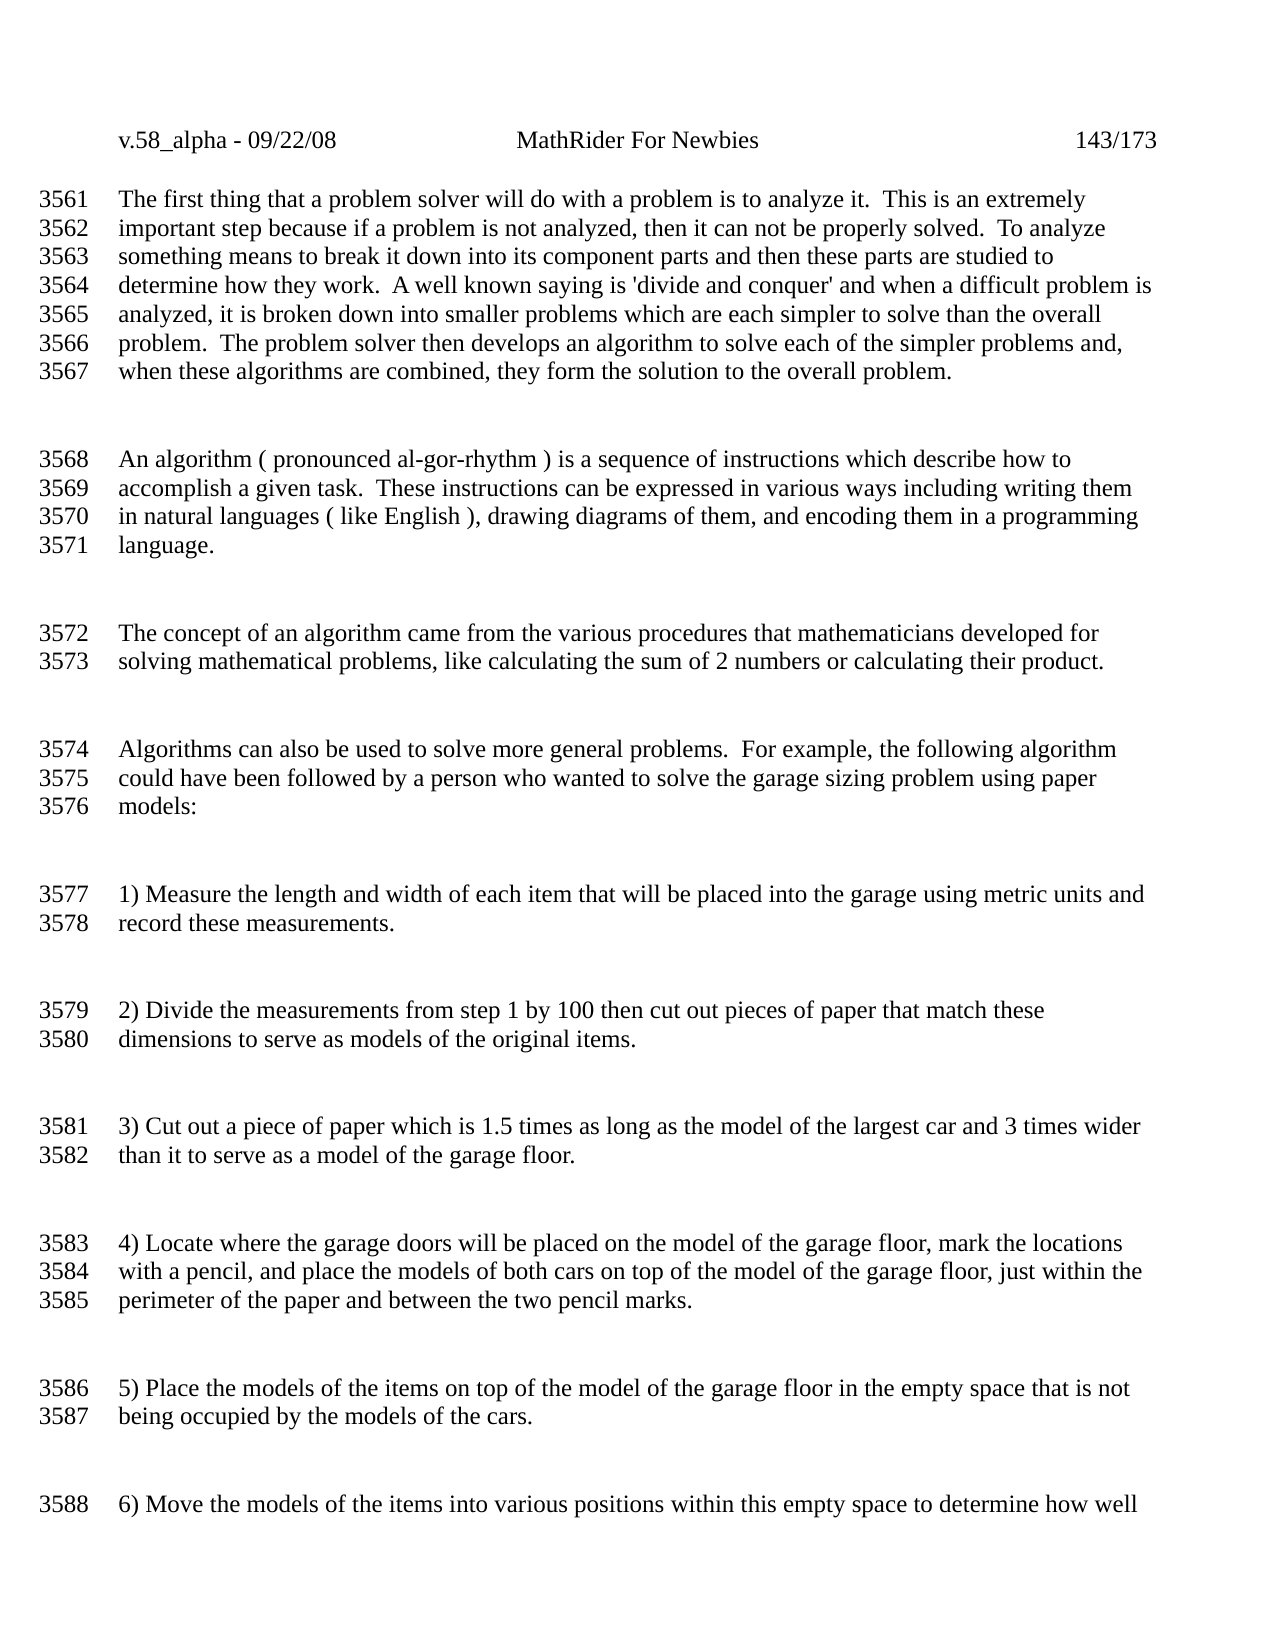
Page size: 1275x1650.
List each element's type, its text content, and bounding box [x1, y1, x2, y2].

text Algorithms can also be used to solve more general problems. For example, the following algorithm could have been followed by a person who wanted to solve the garage sizing problem using paper models: [118, 734, 1157, 820]
text 4) Locate where the garage doors will be placed on the model of the garage floor, mark the locations with a pencil, and place the models of both cars on top of the model of the garage floor, just within the perimeter of the paper and between the two pencil marks. [118, 1228, 1157, 1314]
text The first thing that a problem solver will do with a problem is to analyze it. This is an extremely important step because if a problem is not analyzed, then it can not be properly solved. To analyze something means to break it down into its component parts and then these parts are studied to determine how they work. A well known saying is 'divide and conquer' and when a difficult problem is analyzed, it is broken down into smaller problems which are each simpler to solve than the overall problem. The problem solver then develops an algorithm to solve each of the simpler problems and, when these algorithms are combined, they form the solution to the overall problem. [118, 184, 1157, 385]
text 1) Measure the length and width of each item that will be placed into the garage using metric units and record these measurements. [118, 879, 1157, 936]
text 5) Place the models of the items on top of the model of the garage floor in the empty space that is not being occupied by the models of the cars. [118, 1373, 1157, 1430]
text 2) Divide the measurements from step 1 by 100 then cut out pieces of paper that match these dimensions to serve as models of the original items. [118, 995, 1157, 1053]
text 6) Move the models of the items into various positions within this empty space to determine how well [118, 1489, 1157, 1518]
text 3) Cut out a piece of paper which is 1.5 times as long as the model of the largest car and 3 times wider than it to serve as a model of the garage floor. [118, 1111, 1157, 1169]
text The concept of an algorithm came from the various procedures that mathematicians developed for solving mathematical problems, like calculating the sum of 2 numbers or calculating their product. [118, 618, 1157, 675]
text An algorithm ( pronounced al-gor-rhythm ) is a sequence of instructions which describe how to accomplish a given task. These instructions can be expressed in various ways including writing them in natural languages ( like English ), drawing diagrams of them, and encoding them in a programming language. [118, 444, 1157, 559]
